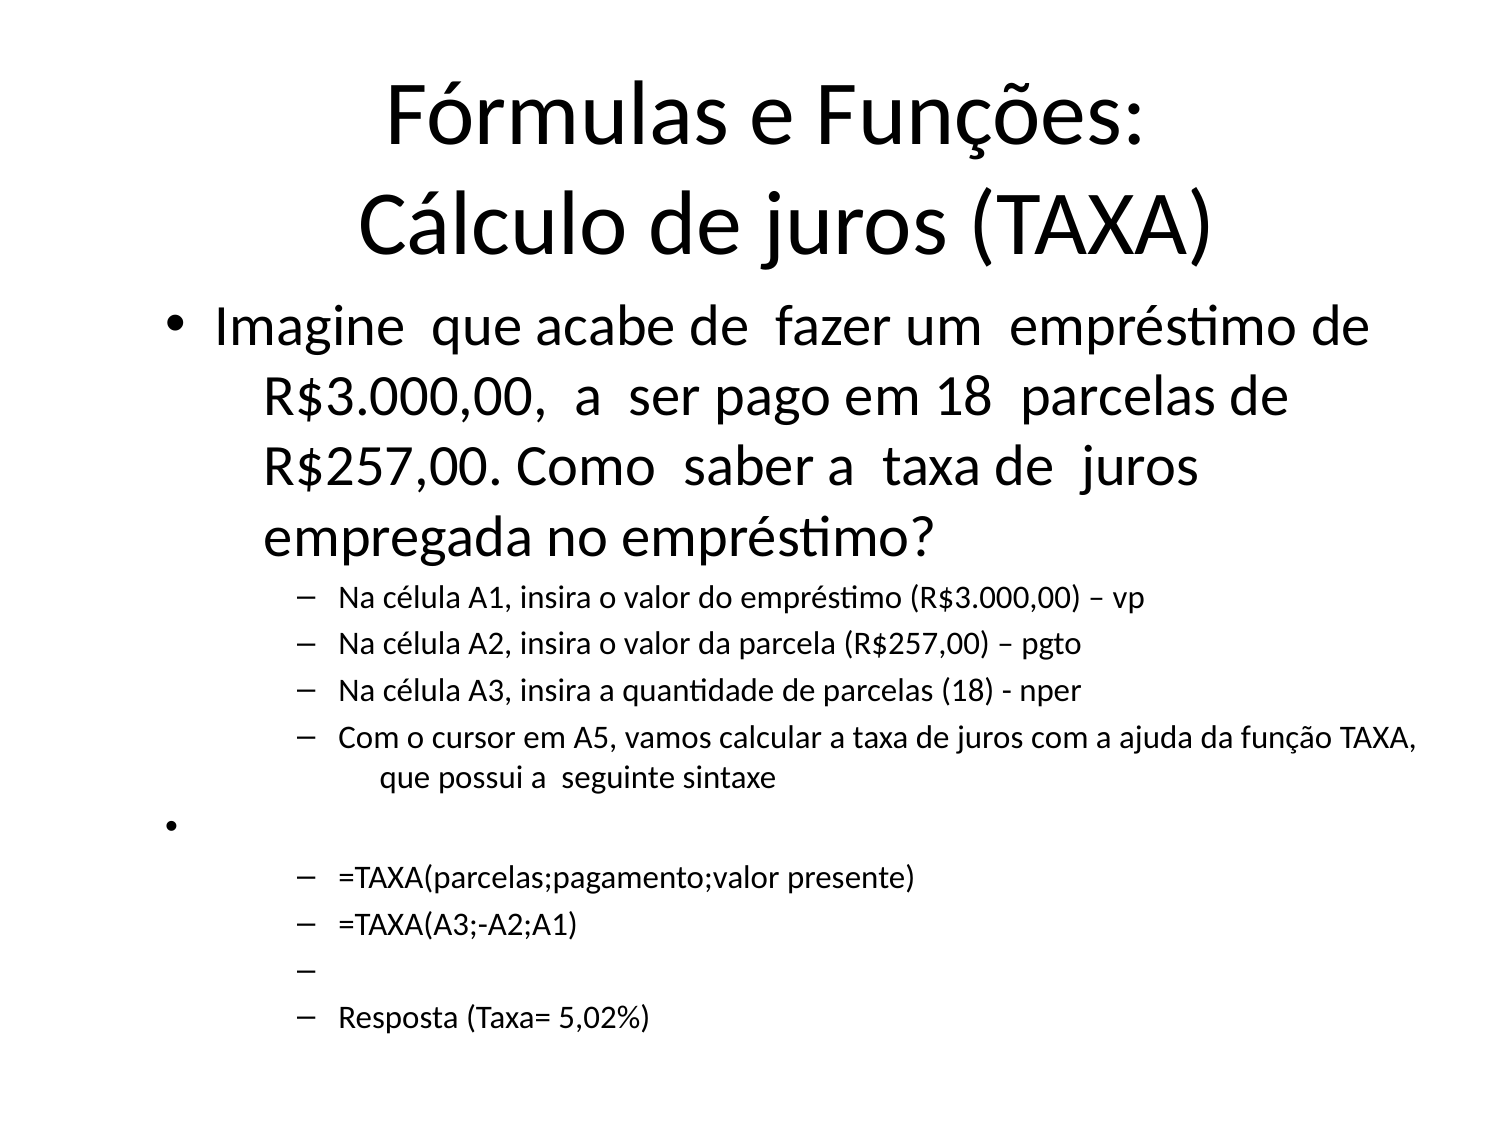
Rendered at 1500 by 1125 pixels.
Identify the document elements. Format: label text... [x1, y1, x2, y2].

title Fórmulas e Funções: Cálculo de juros (TAXA) [150, 45, 1426, 278]
list Imagine que acabe de fazer um empréstimo de R$3.000,00, a ser pago em 18 parcelas de R$257,00. Como saber a taxa de juros empregada no empréstimo? Na célula A1, insira o valor do empréstimo (R$3.000,00) – vp Na célula A2, insira o valor da parcela (R$257,00) – pgto Na célula A3, insira a quantidade de parcelas (18) - nper Com o cursor em A5, vamos calcular a taxa de juros com a ajuda da função TAXA, que possui a seguinte sintaxe =TAXA(parcelas;pagamento;valor presente) =TAXA(A3;-A2;A1) Resposta (Taxa= 5,02%) [150, 278, 1459, 1047]
